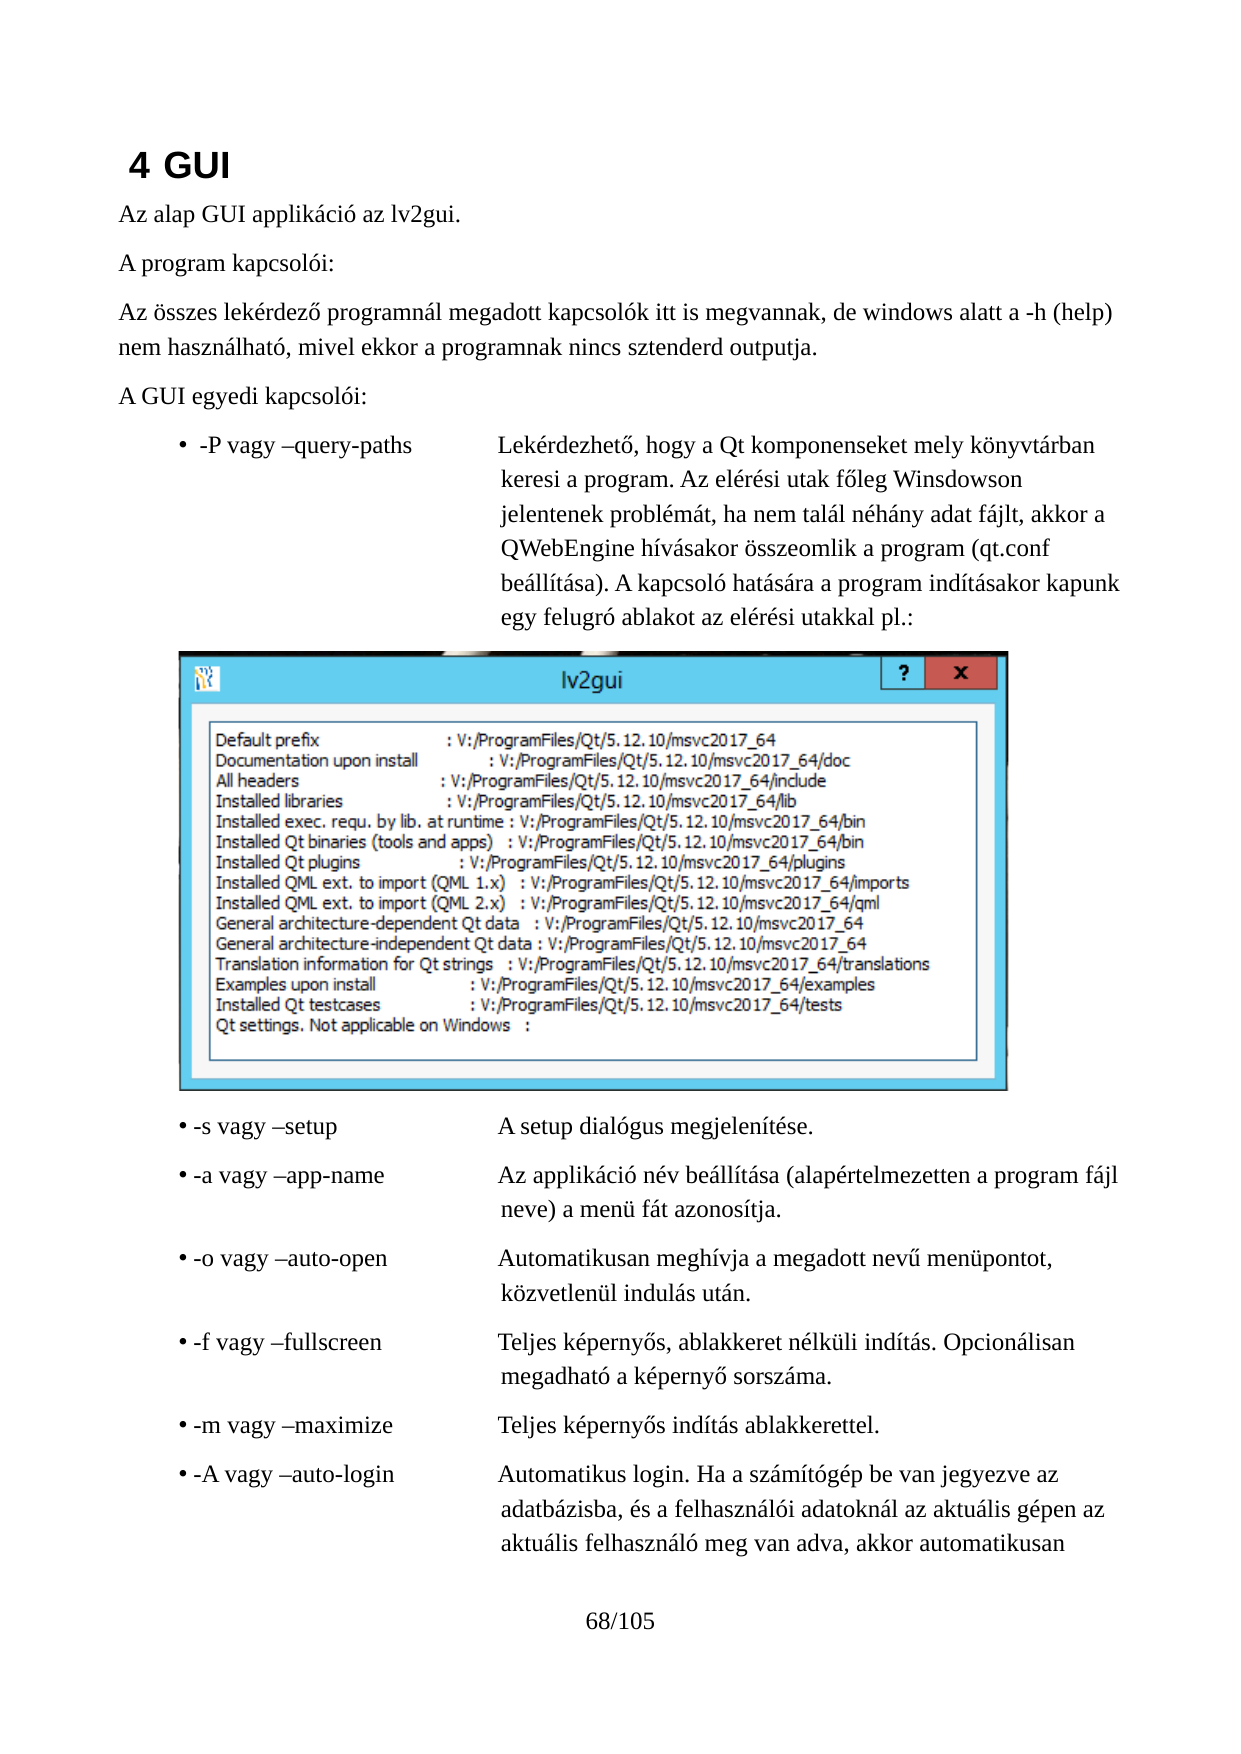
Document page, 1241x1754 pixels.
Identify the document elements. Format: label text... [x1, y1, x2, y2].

picture [178, 651, 1009, 1091]
text Az összes lekérdező programnál megadott kapcsolók itt is megvannak, de windows alatt a -h (help) nem használható, mivel ekkor a programnak nincs sztenderd outputja. [118, 297, 1122, 361]
text Az alap GUI applikáció az lv2gui. [118, 199, 1122, 228]
list -f vagy –fullscreen Teljes képernyős, ablakkeret nélküli indítás. Opcionálisan megadható a képernyő sorszáma. [179, 1327, 1122, 1390]
list -o vagy –auto-open Automatikusan meghívja a megadott nevű menüpontot, közvetlenül indulás után. [179, 1243, 1122, 1307]
list -A vagy –auto-login Automatikus login. Ha a számítógép be van jegyezve az adatbázisba, és a felhasználói adatoknál az aktuális gépen az aktuális felhasználó meg van adva, akkor automatikusan [179, 1459, 1122, 1557]
list -s vagy –setup A setup dialógus megjelenítése. [179, 1111, 1122, 1139]
list -P vagy –query-paths Lekérdezhető, hogy a Qt komponenseket mely könyvtárban keresi a program. Az elérési utak főleg Winsdowson jelentenek problémát, ha nem talál néhány adat fájlt, akkor a QWebEngine hívásakor összeomlik a program (qt.conf beállítása). A kapcsoló hatására a program indításakor kapunk egy felugró ablakot az elérési utakkal pl.: [179, 430, 1122, 631]
list -m vagy –maximize Teljes képernyős indítás ablakkerettel. [179, 1411, 1122, 1439]
text A GUI egyedi kapcsolói: [118, 381, 1122, 410]
text A program kapcsolói: [118, 248, 1122, 277]
subtitle GUI [118, 143, 1122, 187]
list -a vagy –app-name Az applikáció név beállítása (alapértelmezetten a program fájl neve) a menü fát azonosítja. [179, 1160, 1122, 1223]
